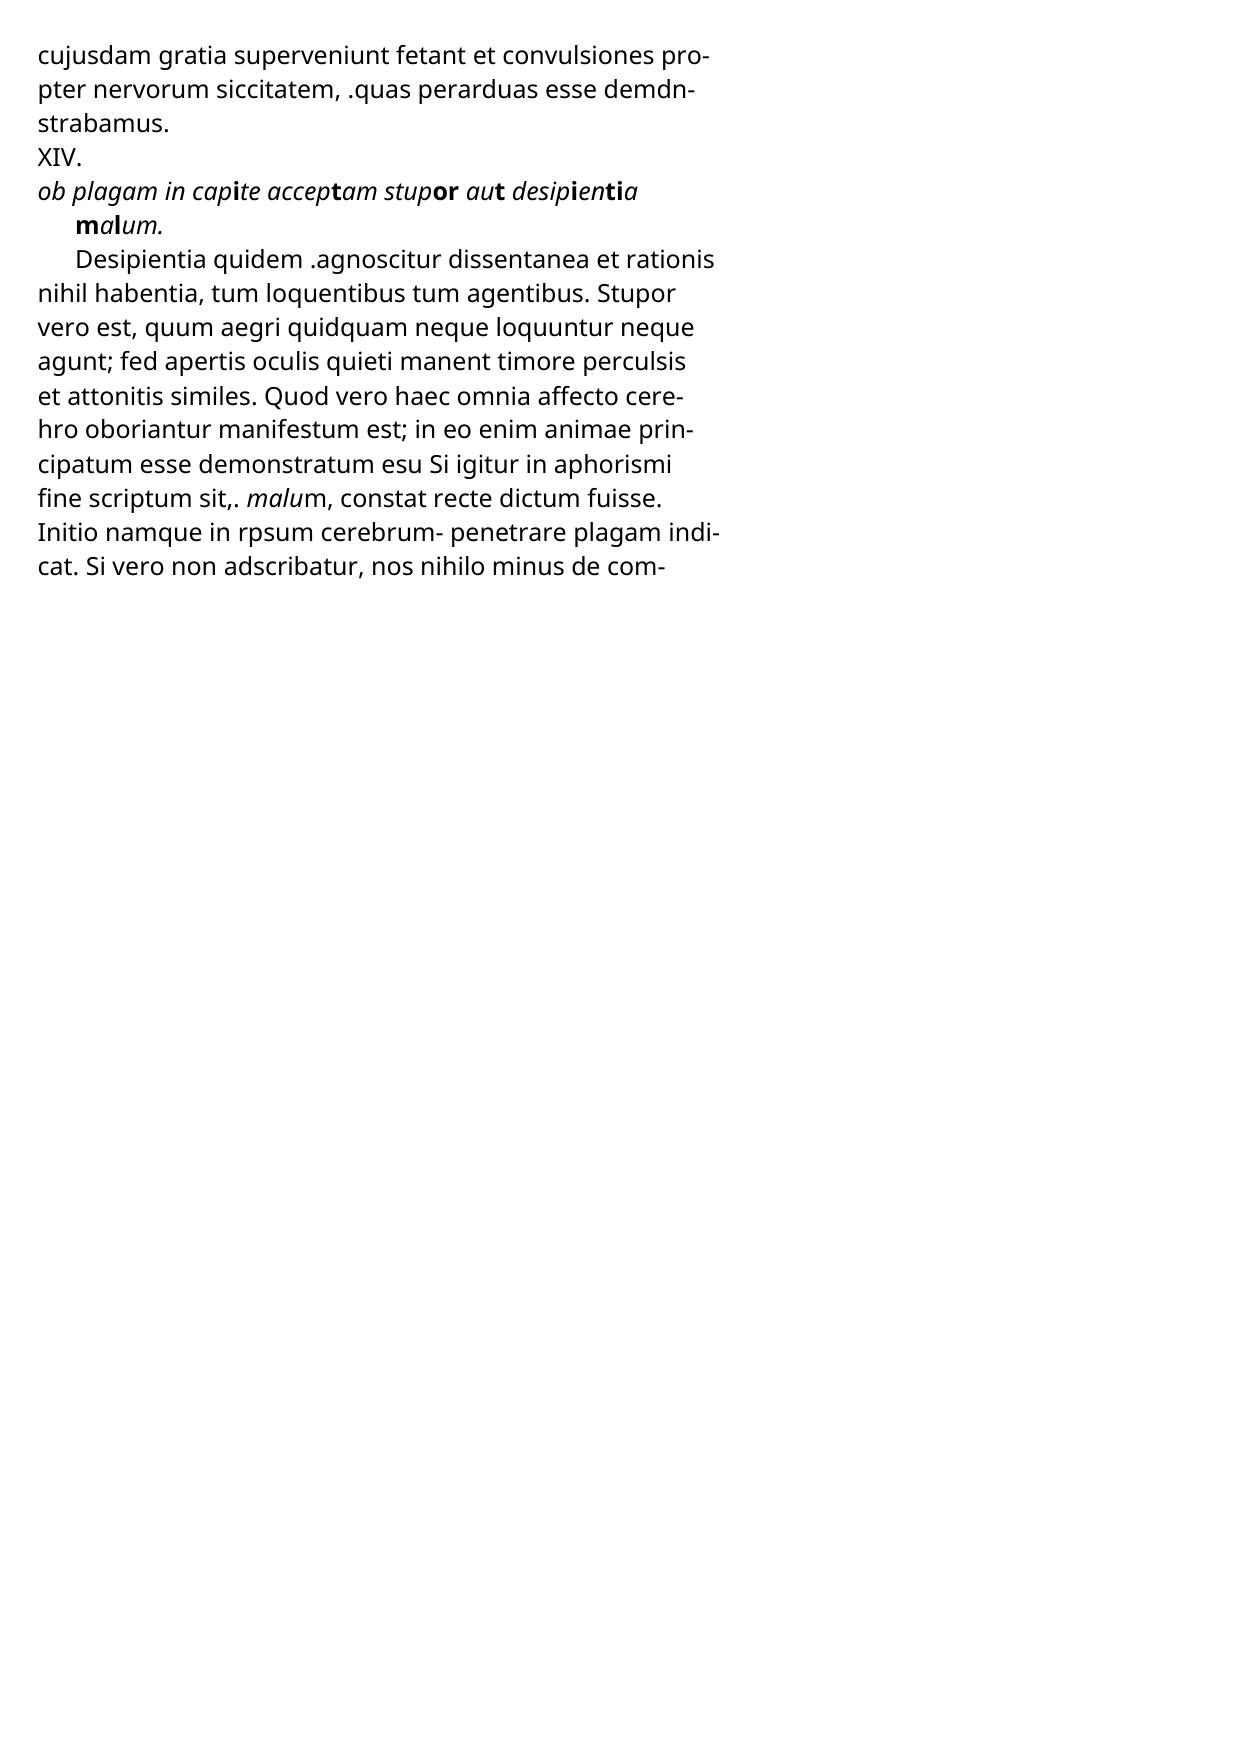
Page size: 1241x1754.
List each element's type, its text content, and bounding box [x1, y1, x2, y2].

text Desipientia quidem .agnoscitur dissentanea et rationis nihil habentia, tum loquentibus tum agentibus. Stupor vero est, quum aegri quidquam neque loquuntur neque agunt; fed apertis oculis quieti manent timore perculsis et attonitis similes. Quod vero haec omnia affecto cere- hro oboriantur manifestum est; in eo enim animae prin- cipatum esse demonstratum esu Si igitur in aphorismi fine scriptum sit,. malum, constat recte dictum fuisse. Initio namque in rpsum cerebrum- penetrare plagam indi- cat. Si vero non adscribatur, nos nihilo minus de com- [37, 242, 1203, 582]
text ob plagam in capite acceptam stupor aut desipientia malum. [37, 174, 1203, 242]
text XIV. [37, 140, 1203, 174]
text cujusdam gratia superveniunt fetant et convulsiones pro- pter nervorum siccitatem, .quas perarduas esse demdn- strabamus. [37, 37, 1203, 140]
